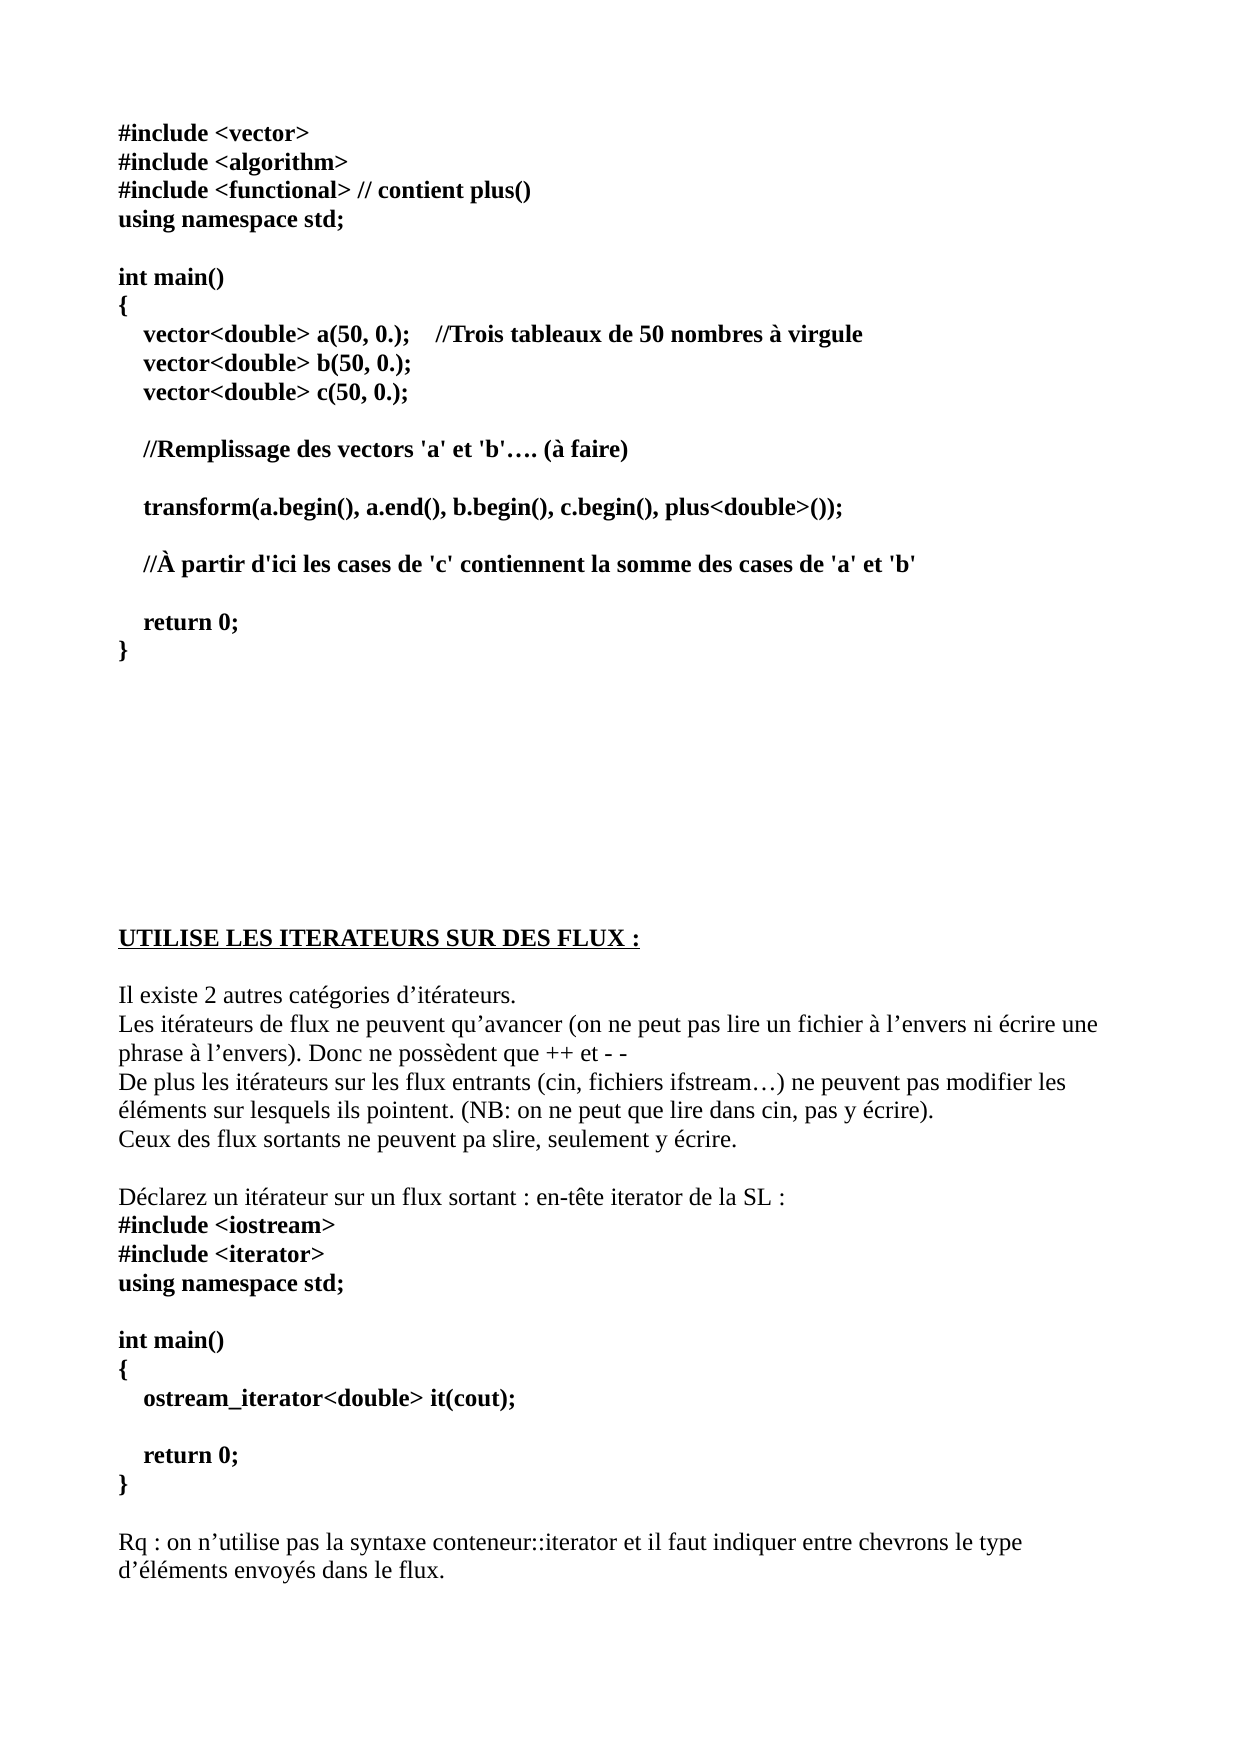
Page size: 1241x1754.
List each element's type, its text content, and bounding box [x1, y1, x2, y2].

text Les itérateurs de flux ne peuvent qu’avancer (on ne peut pas lire un fichier à l’envers ni écrire une phrase à l’envers). Donc ne possèdent que ++ et - - [118, 1009, 1122, 1067]
text De plus les itérateurs sur les flux entrants (cin, fichiers ifstream…) ne peuvent pas modifier les éléments sur lesquels ils pointent. (NB: on ne peut que lire dans cin, pas y écrire). [118, 1067, 1122, 1124]
text { [118, 1354, 1122, 1383]
text } [118, 1469, 1122, 1498]
text int main() [118, 262, 1122, 291]
text UTILISE LES ITERATEURS SUR DES FLUX : [118, 923, 1122, 952]
text Ceux des flux sortants ne peuvent pa slire, seulement y écrire. [118, 1124, 1122, 1153]
text Il existe 2 autres catégories d’itérateurs. [118, 981, 1122, 1009]
text } [118, 636, 1122, 664]
text return 0; [118, 1441, 1122, 1469]
text #include <algorithm> [118, 147, 1122, 176]
text #include <iostream> [118, 1211, 1122, 1239]
text #include <functional> // contient plus() [118, 176, 1122, 204]
text Déclarez un itérateur sur un flux sortant : en-tête iterator de la SL : [118, 1182, 1122, 1211]
text #include <vector> [118, 118, 1122, 147]
text //Remplissage des vectors 'a' et 'b'…. (à faire) [118, 434, 1122, 463]
text transform(a.begin(), a.end(), b.begin(), c.begin(), plus<double>()); [118, 492, 1122, 521]
text return 0; [118, 607, 1122, 636]
text vector<double> b(50, 0.); [118, 348, 1122, 377]
text vector<double> a(50, 0.); //Trois tableaux de 50 nombres à virgule [118, 319, 1122, 348]
text using namespace std; [118, 1268, 1122, 1297]
text #include <iterator> [118, 1239, 1122, 1268]
text using namespace std; [118, 204, 1122, 233]
text { [118, 291, 1122, 319]
text int main() [118, 1326, 1122, 1354]
text vector<double> c(50, 0.); [118, 377, 1122, 406]
text //À partir d'ici les cases de 'c' contiennent la somme des cases de 'a' et 'b' [118, 549, 1122, 578]
text ostream_iterator<double> it(cout); [118, 1383, 1122, 1412]
text Rq : on n’utilise pas la syntaxe conteneur::iterator et il faut indiquer entre chevrons le type d’éléments envoyés dans le flux. [118, 1527, 1122, 1584]
